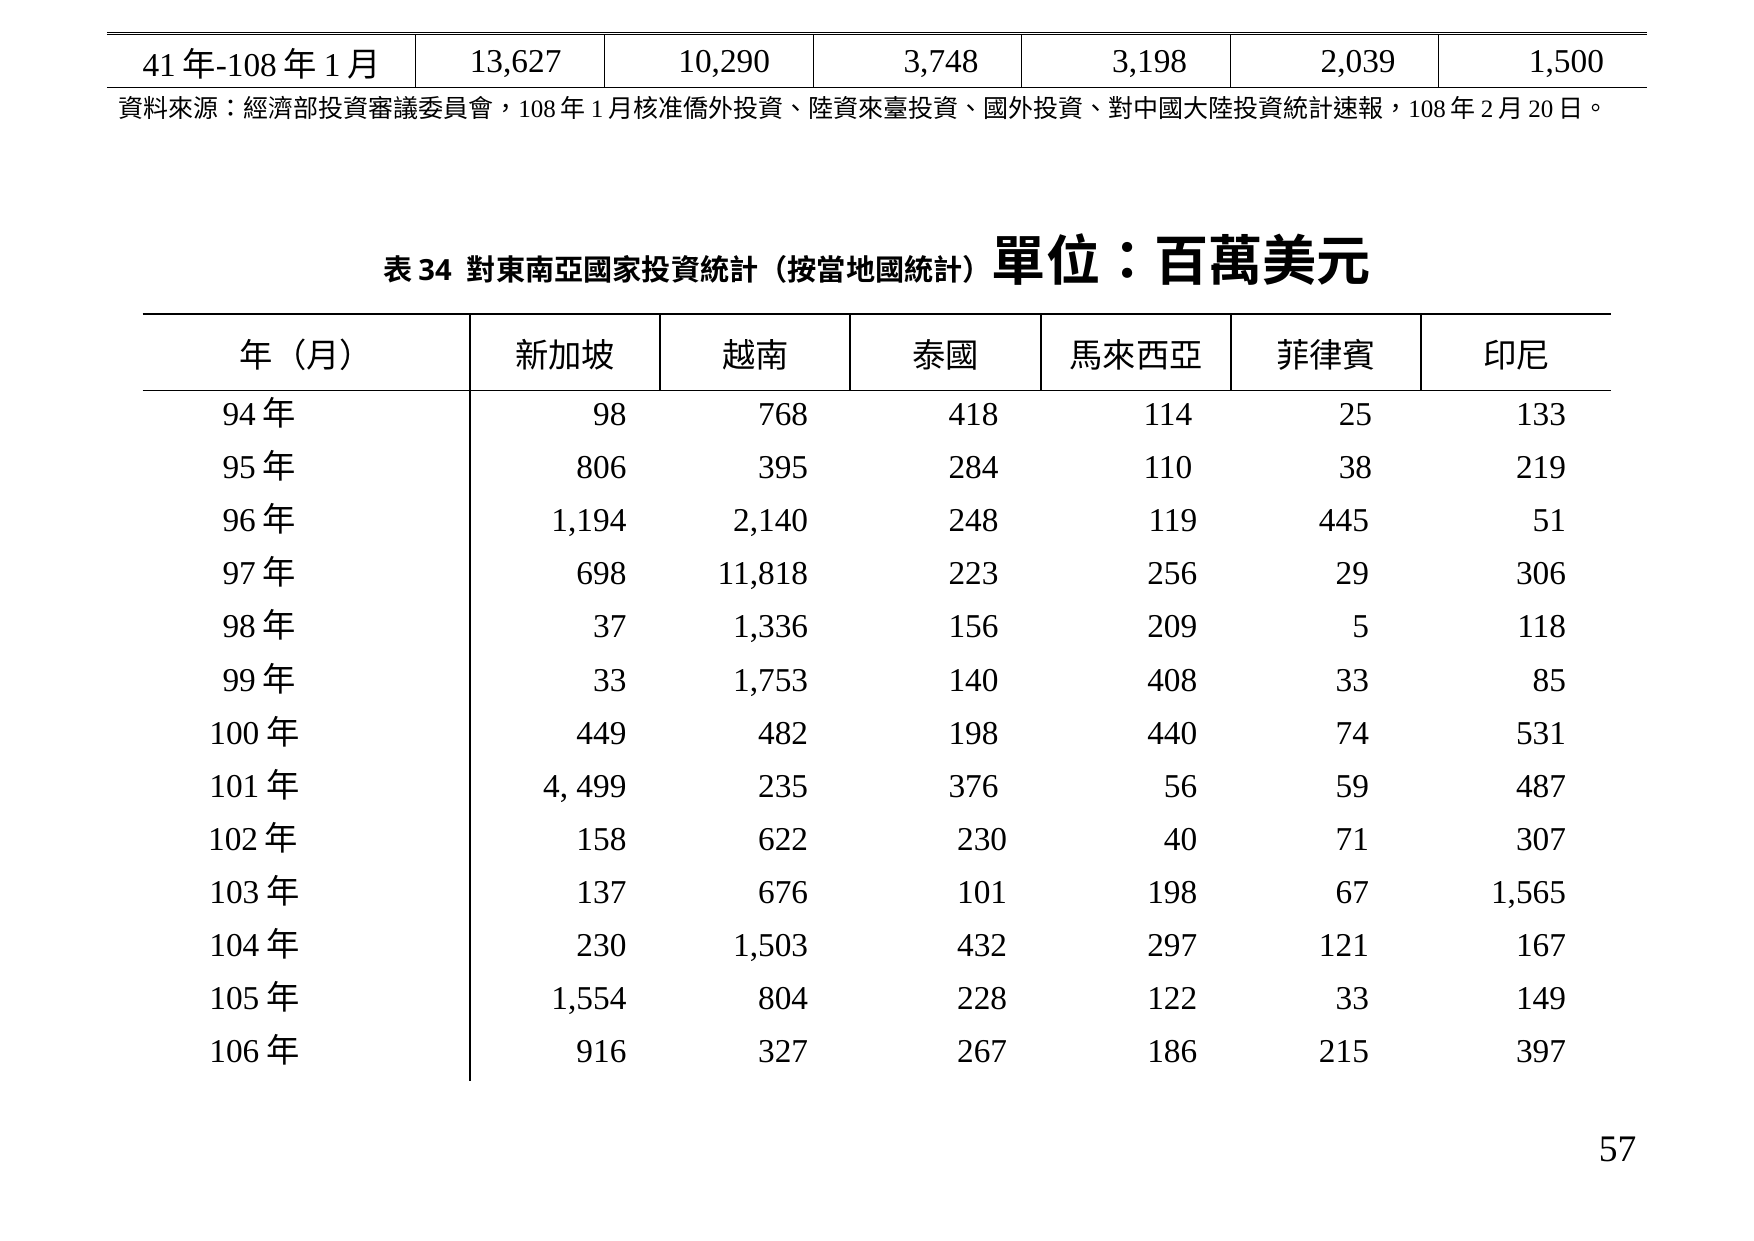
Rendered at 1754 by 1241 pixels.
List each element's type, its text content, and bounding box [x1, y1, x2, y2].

text 資料來源：經濟部投資審議委員會，108年1月核准僑外投資、陸資來臺投資、國外投資、對中國大陸投資統計速報，108年2月20日。 [118, 88, 1683, 125]
table_cell 110 [1041, 443, 1231, 496]
table_cell 916 [471, 1028, 660, 1081]
table_cell 267 [850, 1028, 1041, 1081]
table_cell 676 [660, 868, 850, 921]
table_cell 449 [471, 709, 660, 762]
table_cell 395 [660, 443, 850, 496]
table_cell 98 [471, 391, 660, 443]
table_cell 133 [1421, 391, 1611, 443]
table_cell 235 [660, 762, 850, 815]
table_cell 98年 [143, 603, 469, 656]
table_cell 1,565 [1421, 868, 1611, 921]
table_cell 219 [1421, 443, 1611, 496]
table_cell 306 [1421, 549, 1611, 602]
table_cell 114 [1041, 391, 1231, 443]
table_cell 122 [1041, 974, 1231, 1027]
table_cell 167 [1421, 921, 1611, 974]
table_cell 102年 [143, 815, 469, 868]
table_cell 531 [1421, 709, 1611, 762]
table_cell 10,290 [605, 35, 813, 87]
table_cell 1,500 [1439, 35, 1647, 87]
table_cell 140 [850, 656, 1041, 709]
table_cell 284 [850, 443, 1041, 496]
table_cell 137 [471, 868, 660, 921]
table_cell 230 [471, 921, 660, 974]
table_cell 103年 [143, 868, 469, 921]
table_cell 804 [660, 974, 850, 1027]
table_cell 59 [1231, 762, 1421, 815]
table_cell 74 [1231, 709, 1421, 762]
table_cell 95年 [143, 443, 469, 496]
table_cell 248 [850, 496, 1041, 549]
table_cell 198 [850, 709, 1041, 762]
table_header 越南 [661, 315, 849, 390]
table_cell 397 [1421, 1028, 1611, 1081]
table_cell 85 [1421, 656, 1611, 709]
table_cell 215 [1231, 1028, 1421, 1081]
table_cell 71 [1231, 815, 1421, 868]
table_cell 101 [850, 868, 1041, 921]
table_cell 307 [1421, 815, 1611, 868]
table_cell 806 [471, 443, 660, 496]
table_cell 223 [850, 549, 1041, 602]
table_cell 3,198 [1022, 35, 1230, 87]
table_cell 230 [850, 815, 1041, 868]
table_cell 1,554 [471, 974, 660, 1027]
table_cell 1,336 [660, 603, 850, 656]
table_cell 3,748 [814, 35, 1021, 87]
table_cell 432 [850, 921, 1041, 974]
table_cell 209 [1041, 603, 1231, 656]
table_cell 2,140 [660, 496, 850, 549]
table_cell 104年 [143, 921, 469, 974]
table_cell 41年-108年1月 [107, 35, 415, 87]
table_cell 94年 [143, 391, 469, 443]
table_cell 186 [1041, 1028, 1231, 1081]
table_cell 29 [1231, 549, 1421, 602]
table_cell 445 [1231, 496, 1421, 549]
table_cell 1,194 [471, 496, 660, 549]
table_cell 33 [1231, 974, 1421, 1027]
table_header 年（月） [143, 315, 469, 390]
table_cell 11,818 [660, 549, 850, 602]
table_header 菲律賓 [1232, 315, 1420, 390]
table_cell 376 [850, 762, 1041, 815]
table_cell 487 [1421, 762, 1611, 815]
table_cell 768 [660, 391, 850, 443]
table_cell 38 [1231, 443, 1421, 496]
table_cell 1,753 [660, 656, 850, 709]
table_cell 2,039 [1231, 35, 1438, 87]
table_cell 418 [850, 391, 1041, 443]
table_cell 228 [850, 974, 1041, 1027]
table_cell 327 [660, 1028, 850, 1081]
table_cell 13,627 [416, 35, 604, 87]
table_header 馬來西亞 [1042, 315, 1230, 390]
table_cell 97年 [143, 549, 469, 602]
table_cell 118 [1421, 603, 1611, 656]
table_cell 37 [471, 603, 660, 656]
table_cell 105年 [143, 974, 469, 1027]
table_cell 256 [1041, 549, 1231, 602]
table_cell 101年 [143, 762, 469, 815]
table_cell 119 [1041, 496, 1231, 549]
table_cell 106年 [143, 1028, 469, 1081]
table_cell 440 [1041, 709, 1231, 762]
table_cell 1,503 [660, 921, 850, 974]
table_cell 158 [471, 815, 660, 868]
table_cell 100年 [143, 709, 469, 762]
table_cell 482 [660, 709, 850, 762]
table_cell 4, 499 [471, 762, 660, 815]
subtitle 表34 對東南亞國家投資統計（按當地國統計）單位：百萬美元 [118, 200, 1636, 313]
table_cell 96年 [143, 496, 469, 549]
table_cell 25 [1231, 391, 1421, 443]
table_cell 121 [1231, 921, 1421, 974]
table_cell 51 [1421, 496, 1611, 549]
table_header 印尼 [1422, 315, 1611, 390]
table_cell 56 [1041, 762, 1231, 815]
table_cell 5 [1231, 603, 1421, 656]
table_cell 33 [471, 656, 660, 709]
table_cell 297 [1041, 921, 1231, 974]
table_cell 33 [1231, 656, 1421, 709]
table_header 新加坡 [471, 315, 659, 390]
table_header 泰國 [851, 315, 1040, 390]
table_cell 67 [1231, 868, 1421, 921]
table_cell 99年 [143, 656, 469, 709]
table_cell 408 [1041, 656, 1231, 709]
table_cell 198 [1041, 868, 1231, 921]
table_cell 40 [1041, 815, 1231, 868]
table_cell 156 [850, 603, 1041, 656]
table_cell 149 [1421, 974, 1611, 1027]
table_cell 698 [471, 549, 660, 602]
table_cell 622 [660, 815, 850, 868]
